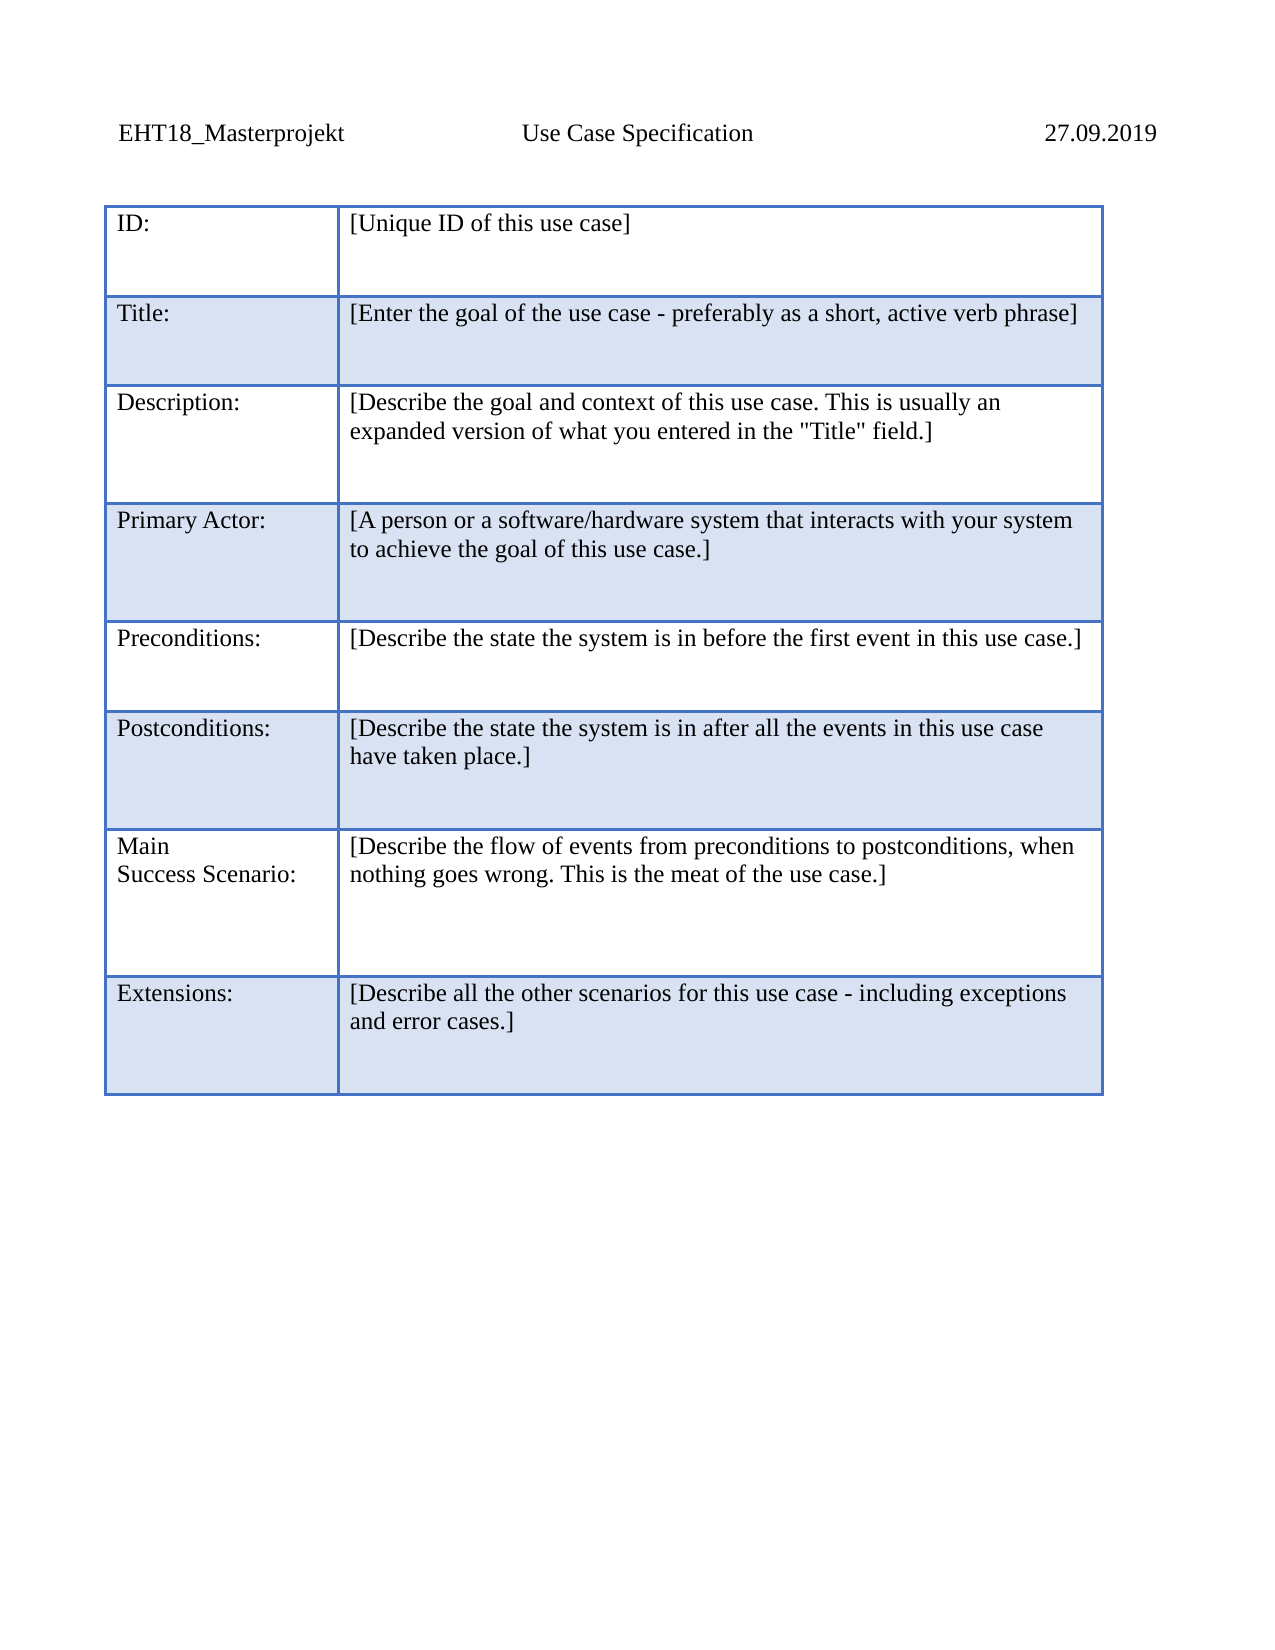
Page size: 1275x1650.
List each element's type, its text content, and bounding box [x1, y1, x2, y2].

table_cell Main Success Scenario: [107, 831, 337, 974]
table_cell [Describe the state the system is in before the first event in this use case.] [340, 623, 1101, 709]
table_cell Preconditions: [107, 623, 337, 709]
table_cell [Enter the goal of the use case - preferably as a short, active verb phrase] [340, 298, 1101, 384]
table_cell [Describe the goal and context of this use case. This is usually an expanded version of what you entered in the "Title" field.] [340, 387, 1101, 502]
table_cell [A person or a software/hardware system that interacts with your system to achieve the goal of this use case.] [340, 505, 1101, 620]
table_cell Primary Actor: [107, 505, 337, 620]
table_cell Postconditions: [107, 713, 337, 828]
table_cell Extensions: [107, 978, 337, 1093]
table_header [Unique ID of this use case] [340, 208, 1101, 294]
table_cell Title: [107, 298, 337, 384]
table_cell [Describe the flow of events from preconditions to postconditions, when nothing goes wrong. This is the meat of the use case.] [340, 831, 1101, 974]
table_header ID: [107, 208, 337, 294]
table_cell [Describe all the other scenarios for this use case - including exceptions and error cases.] [340, 978, 1101, 1093]
table_cell Description: [107, 387, 337, 502]
table_cell [Describe the state the system is in after all the events in this use case have taken place.] [340, 713, 1101, 828]
